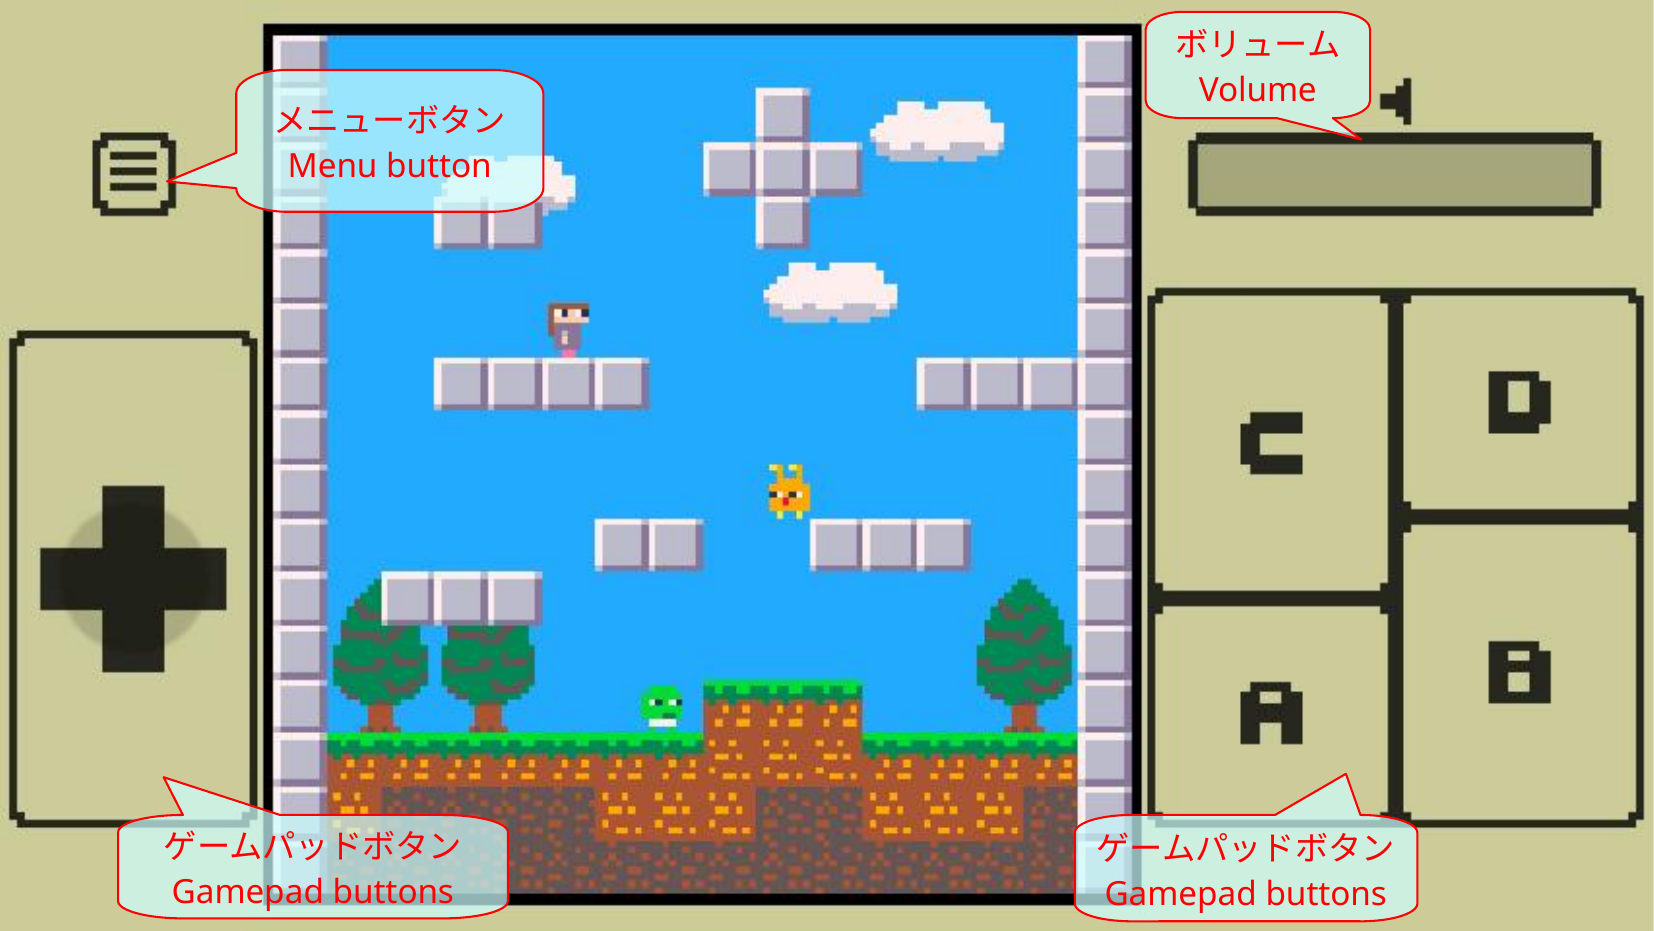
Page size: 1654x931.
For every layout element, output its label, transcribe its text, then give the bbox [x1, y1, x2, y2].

picture [0, 0, 1654, 931]
text_box ボリューム Volume [1145, 11, 1371, 140]
text_box メニューボタン Menu button [166, 69, 544, 212]
text_box ゲームパッドボタン Gamepad buttons [118, 777, 508, 919]
text_box ゲームパッドボタン Gamepad buttons [1074, 773, 1418, 922]
